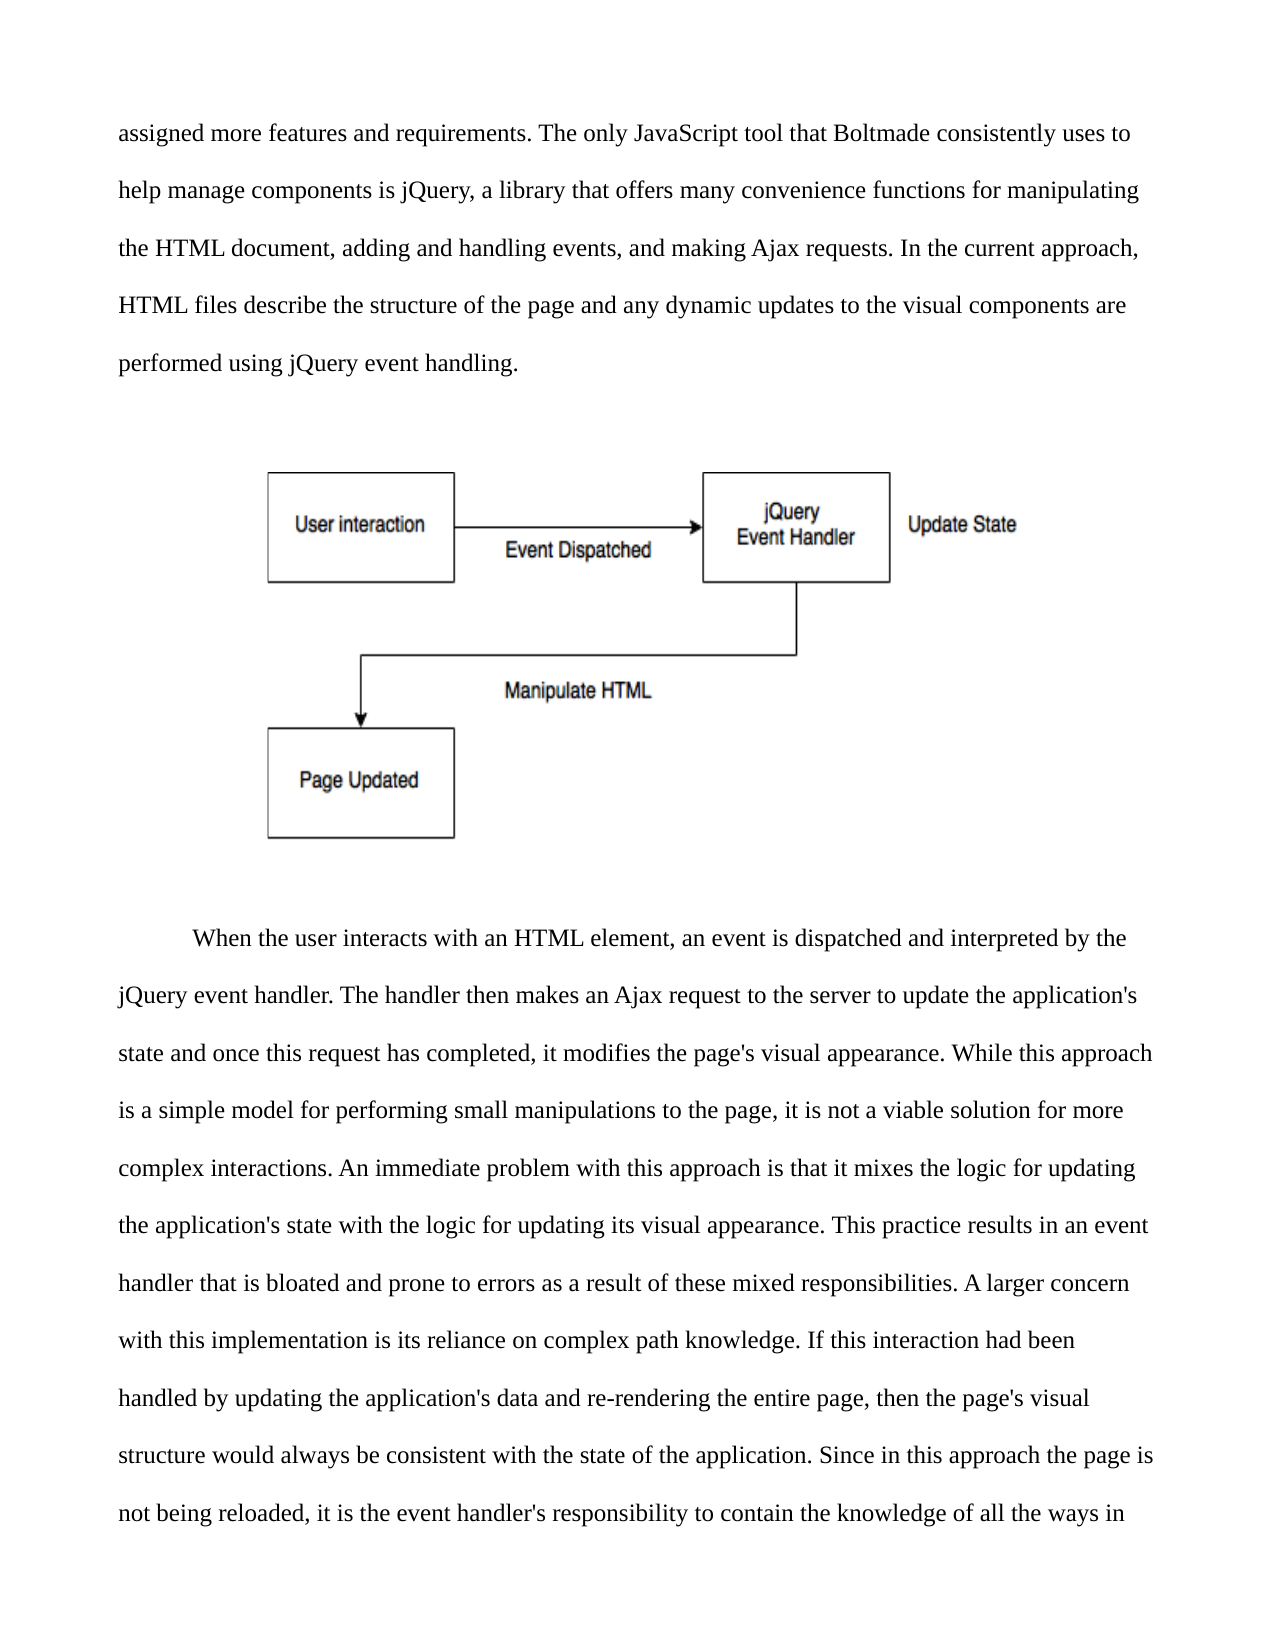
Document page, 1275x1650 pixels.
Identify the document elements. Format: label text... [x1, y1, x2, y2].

text assigned more features and requirements. The only JavaScript tool that Boltmade consistently uses to help manage components is jQuery, a library that offers many convenience functions for manipulating the HTML document, adding and handling events, and making Ajax requests. In the current approach, HTML files describe the structure of the page and any dynamic updates to the visual components are performed using jQuery event handling. [118, 118, 1157, 377]
text When the user interacts with an HTML element, an event is dispatched and interpreted by the jQuery event handler. The handler then makes an Ajax request to the server to update the application's state and once this request has completed, it modifies the page's visual appearance. While this approach is a simple model for performing small manipulations to the page, it is not a viable solution for more complex interactions. An immediate problem with this approach is that it mixes the logic for updating the application's state with the logic for updating its visual appearance. This practice results in an event handler that is bloated and prone to errors as a result of these mixed responsibilities. A larger concern with this implementation is its reliance on complex path knowledge. If this interaction had been handled by updating the application's data and re-rendering the entire page, then the page's visual structure would always be consistent with the state of the application. Since in this approach the page is not being reloaded, it is the event handler's responsibility to contain the knowledge of all the ways in [118, 923, 1157, 1527]
picture [267, 472, 1048, 841]
